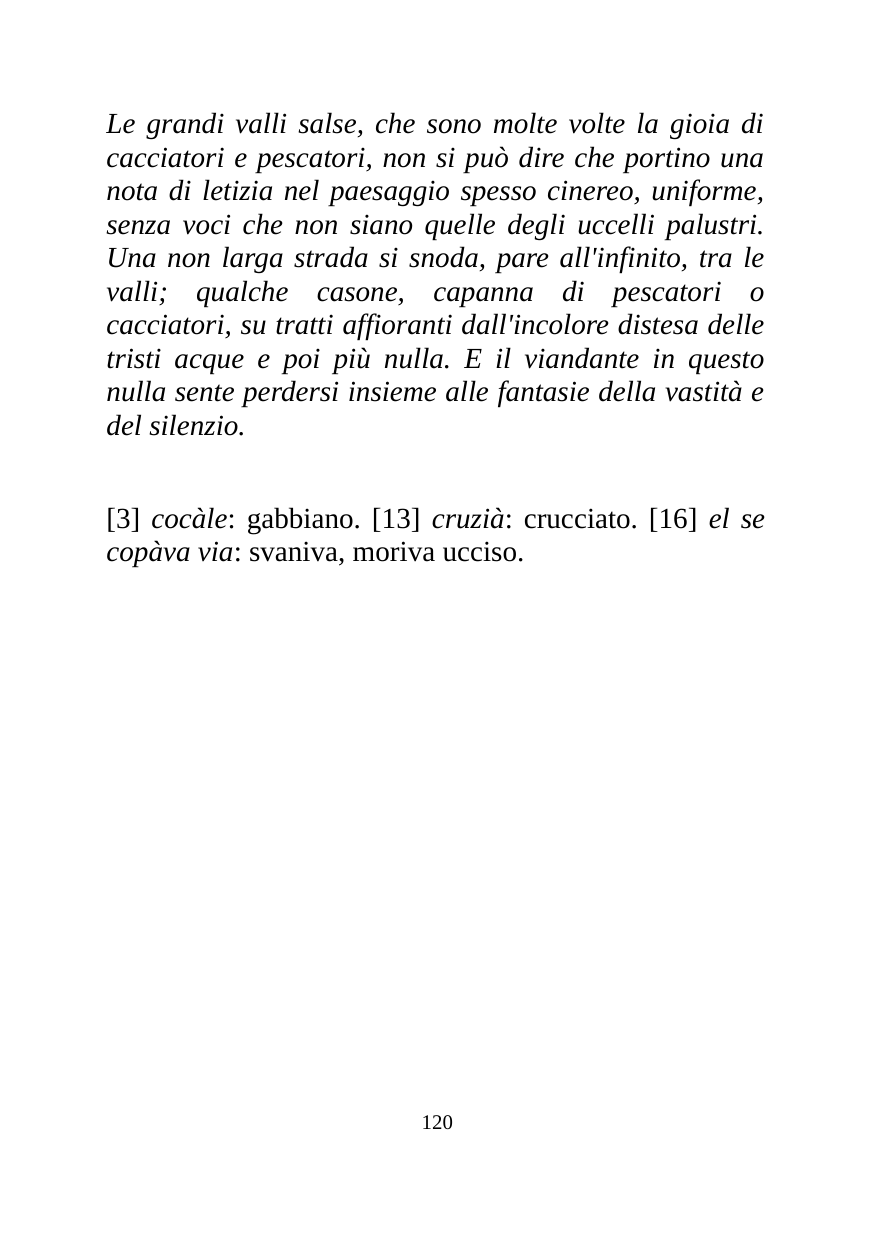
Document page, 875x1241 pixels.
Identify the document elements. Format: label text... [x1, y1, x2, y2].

text Le grandi valli salse, che sono molte volte la gioia di cacciatori e pescatori, non si può dire che portino una nota di letizia nel paesaggio spesso cinereo, uniforme, senza voci che non siano quelle degli uccelli palustri. Una non larga strada si snoda, pare all'infinito, tra le valli; qualche casone, capanna di pescatori o cacciatori, su tratti affioranti dall'incolore distesa delle tristi acque e poi più nulla. E il viandante in questo nulla sente perdersi insieme alle fantasie della vastità e del silenzio. [106, 106, 768, 442]
text [3] cocàle: gabbiano. [13] cruzià: crucciato. [16] el se copàva via: svaniva, moriva ucciso. [106, 501, 768, 568]
